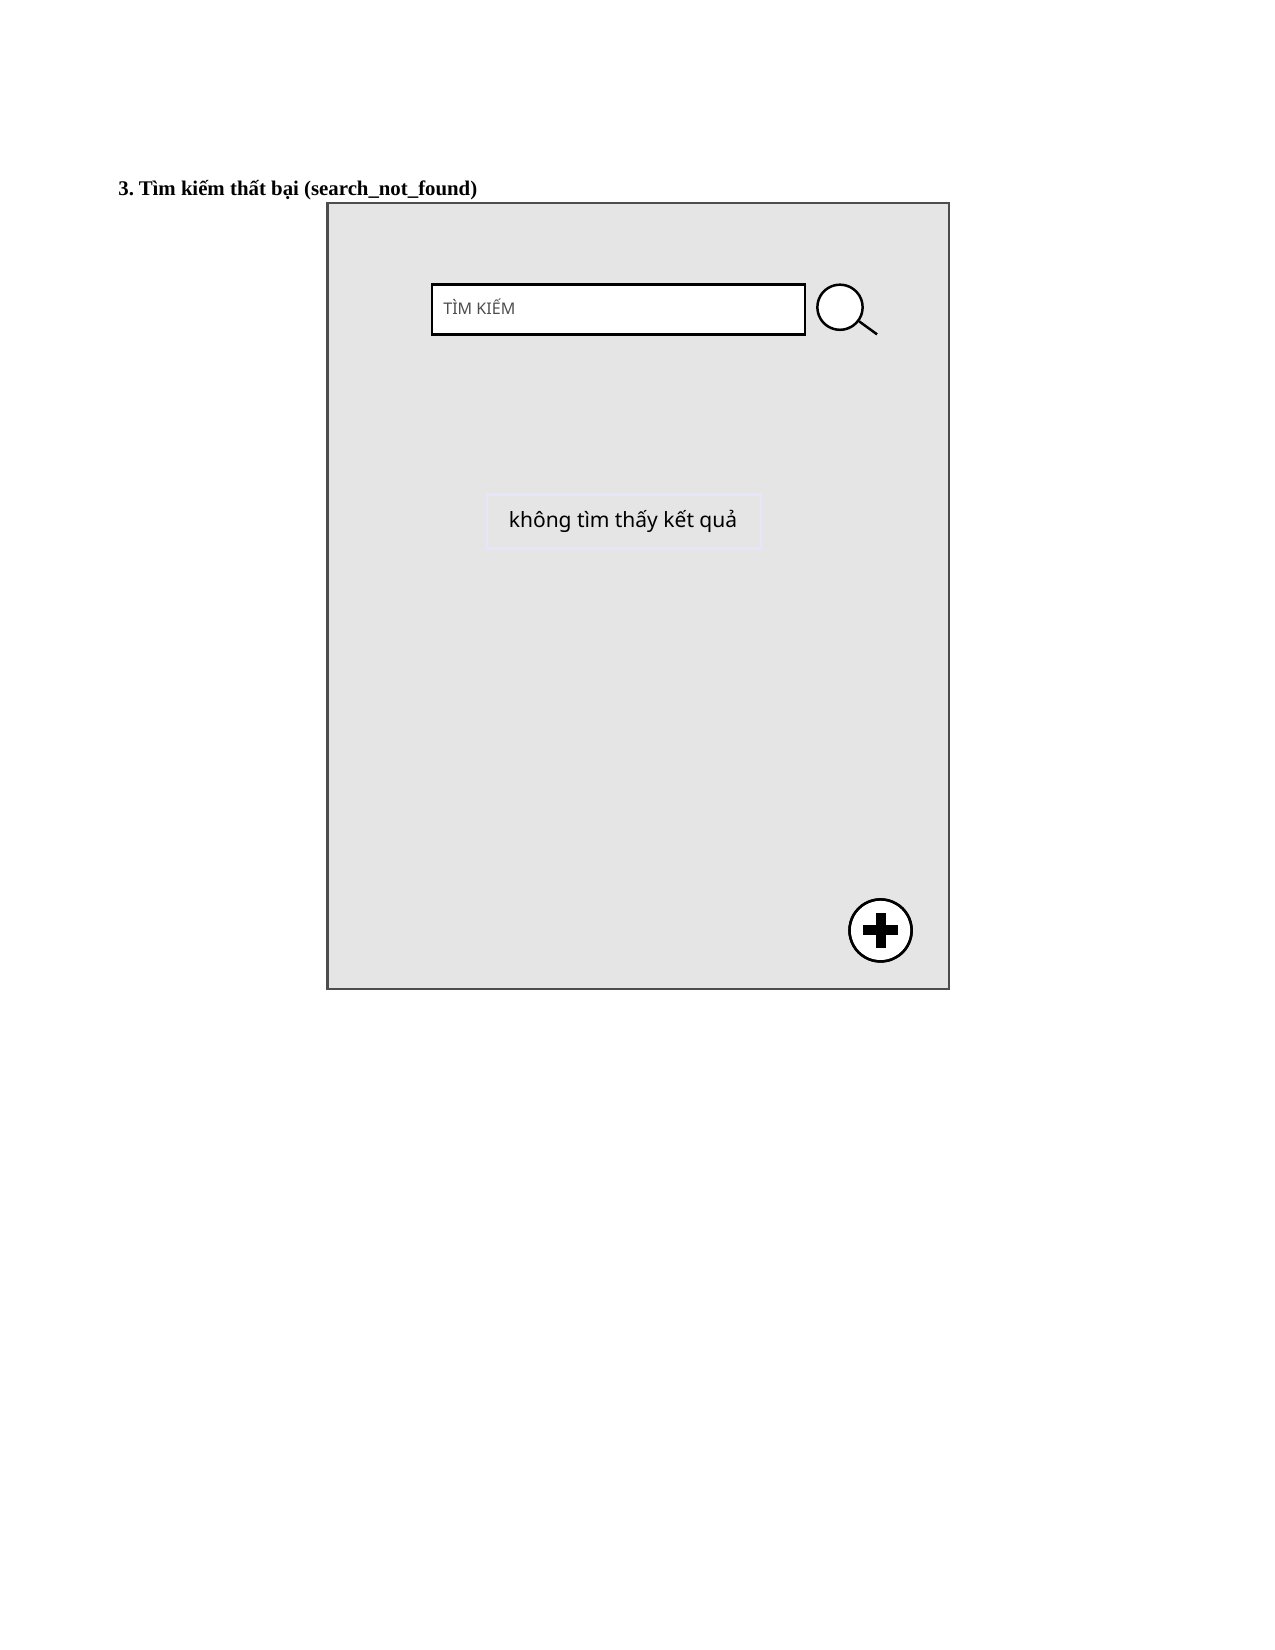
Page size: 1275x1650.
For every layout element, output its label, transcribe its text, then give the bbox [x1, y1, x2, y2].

text 3. Tìm kiếm thất bại (search_not_found) [118, 176, 1157, 200]
